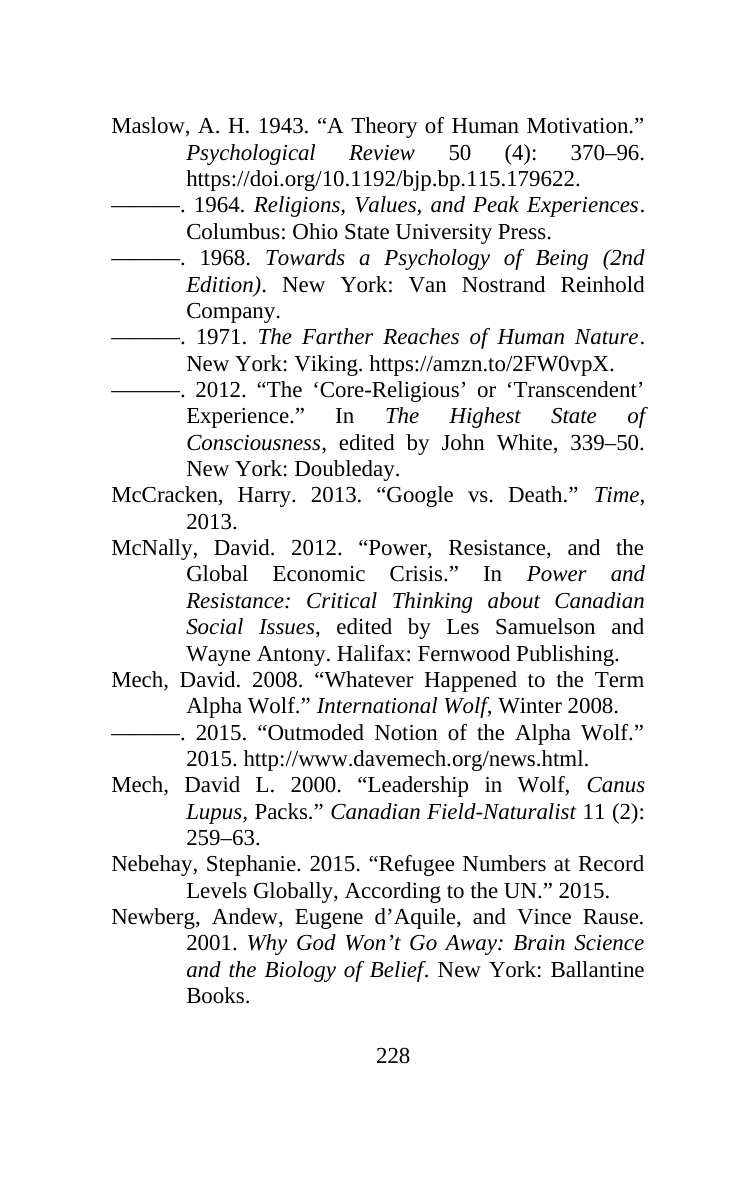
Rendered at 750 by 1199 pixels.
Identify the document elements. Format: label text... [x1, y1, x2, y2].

text McNally, David. 2012. “Power, Resistance, and the Global Economic Crisis.” In Power and Resistance: Critical Thinking about Canadian Social Issues, edited by Les Samuelson and Wayne Antony. Halifax: Fernwood Publishing. [111, 534, 645, 666]
text Newberg, Andew, Eugene d’Aquile, and Vince Rause. 2001. Why God Won’t Go Away: Brain Science and the Biology of Belief. New York: Ballantine Books. [111, 903, 645, 1008]
text Mech, David L. 2000. “Leadership in Wolf, Canus Lupus, Packs.” Canadian Field-Naturalist 11 (2): 259–63. [111, 771, 645, 850]
text ———. 1971. The Farther Reaches of Human Nature. New York: Viking. https://amzn.to/2FW0vpX. [111, 323, 645, 376]
text Nebehay, Stephanie. 2015. “Refugee Numbers at Record Levels Globally, According to the UN.” 2015. [111, 850, 645, 903]
text McCracken, Harry. 2013. “Google vs. Death.” Time, 2013. [111, 481, 645, 534]
text ———. 1964. Religions, Values, and Peak Experiences. Columbus: Ohio State University Press. [111, 192, 645, 244]
text Mech, David. 2008. “Whatever Happened to the Term Alpha Wolf.” International Wolf, Winter 2008. [111, 666, 645, 719]
text ———. 2015. “Outmoded Notion of the Alpha Wolf.” 2015. http://www.davemech.org/news.html. [111, 719, 645, 771]
text Maslow, A. H. 1943. “A Theory of Human Motivation.” Psychological Review 50 (4): 370–96. https://doi.org/10.1192/bjp.bp.115.179622. [111, 112, 645, 192]
text ———. 2012. “The ‘Core-Religious’ or ‘Transcendent’ Experience.” In The Highest State of Consciousness, edited by John White, 339–50. New York: Doubleday. [111, 376, 645, 481]
text ———. 1968. Towards a Psychology of Being (2nd Edition). New York: Van Nostrand Reinhold Company. [111, 244, 645, 323]
